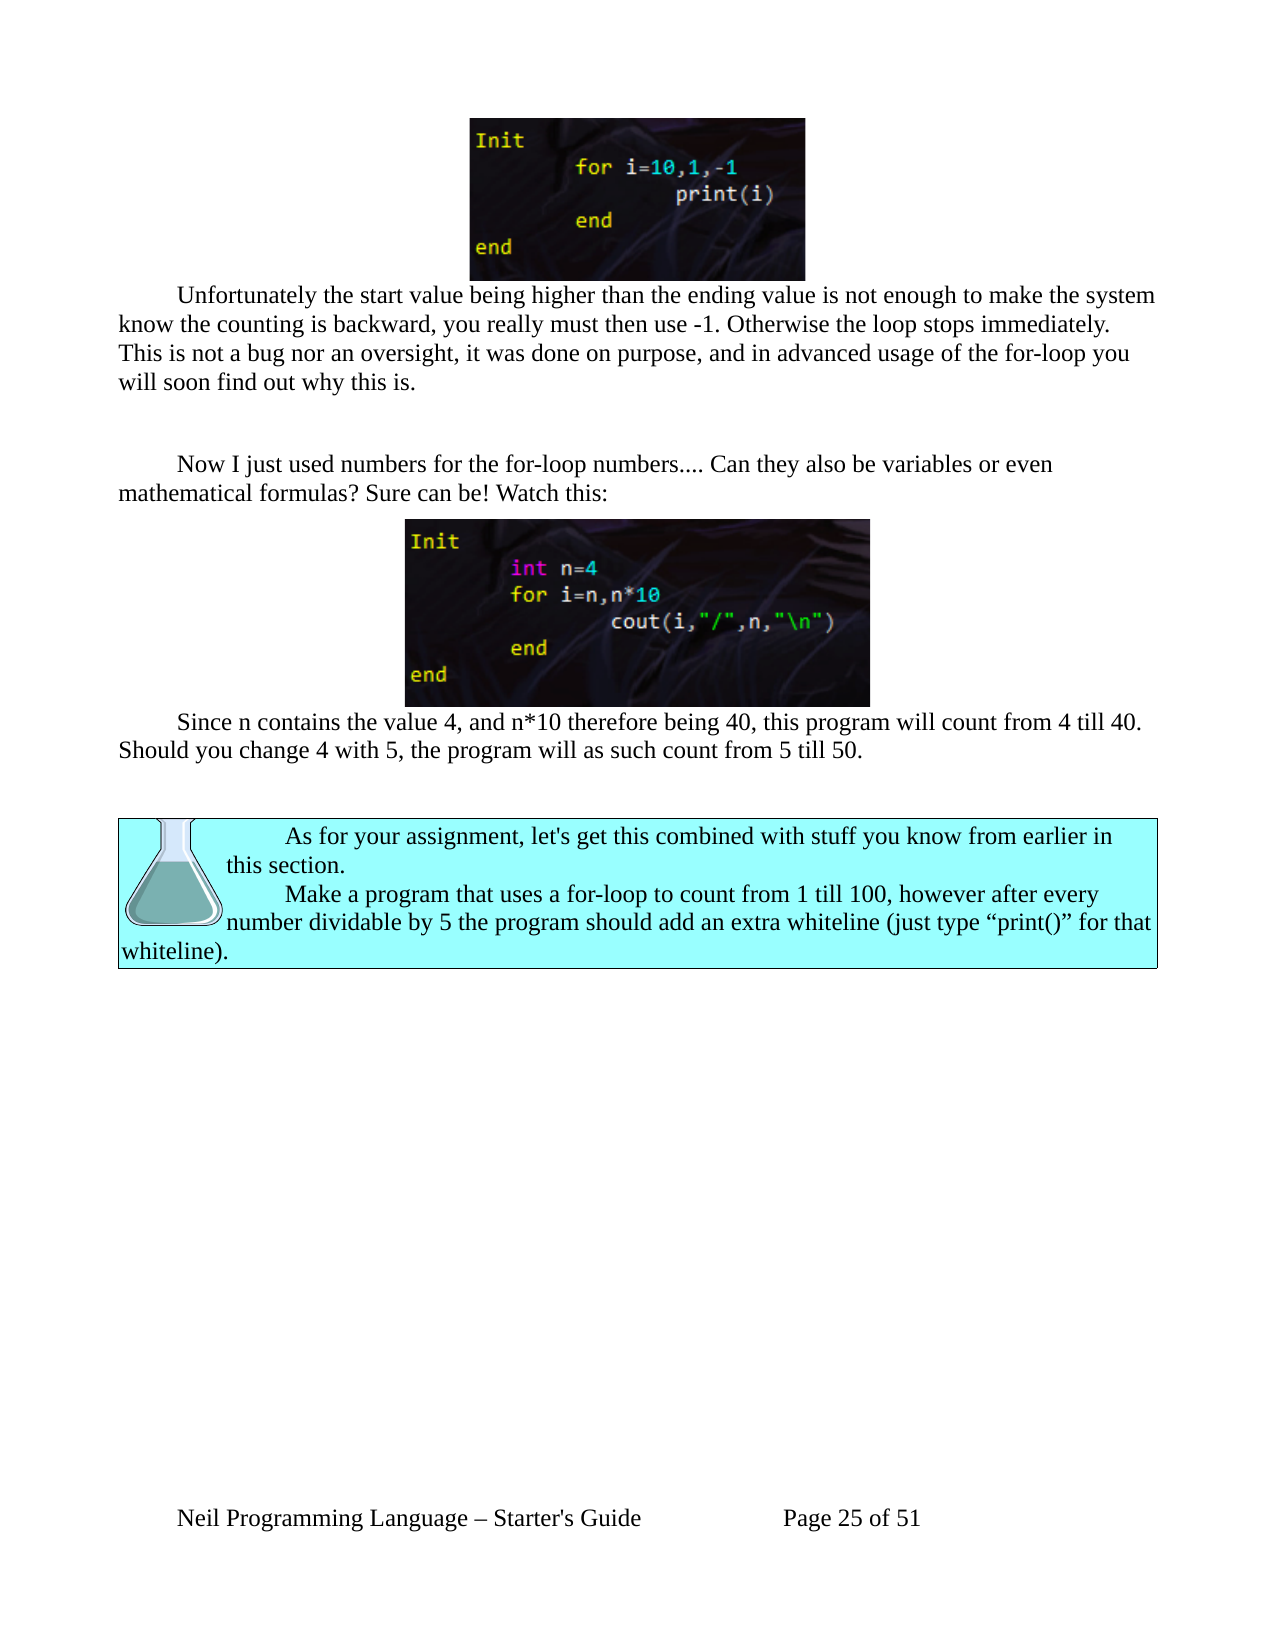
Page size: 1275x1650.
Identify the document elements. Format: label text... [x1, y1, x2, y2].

text Make a program that uses a for-loop to count from 1 till 100, however after every number dividable by 5 the program should add an extra whiteline (just type “print()” for that whiteline). [119, 876, 1157, 968]
picture [469, 118, 806, 281]
picture [125, 818, 223, 926]
text Now I just used numbers for the for-loop numbers.... Can they also be variables or even mathematical formulas? Sure can be! Watch this: [118, 449, 1157, 507]
text As for your assignment, let's get this combined with stuff you know from earlier in this section. [223, 819, 1157, 876]
text Unfortunately the start value being higher than the ending value is not enough to make the system know the counting is backward, you really must then use -1. Otherwise the loop stops immediately. This is not a bug nor an oversight, it was done on purpose, and in advanced usage of the for-loop you will soon find out why this is. [118, 281, 1157, 396]
picture [404, 519, 871, 707]
text Since n contains the value 4, and n*10 therefore being 40, this program will count from 4 till 40. Should you change 4 with 5, the program will as such count from 5 till 50. [118, 707, 1157, 764]
